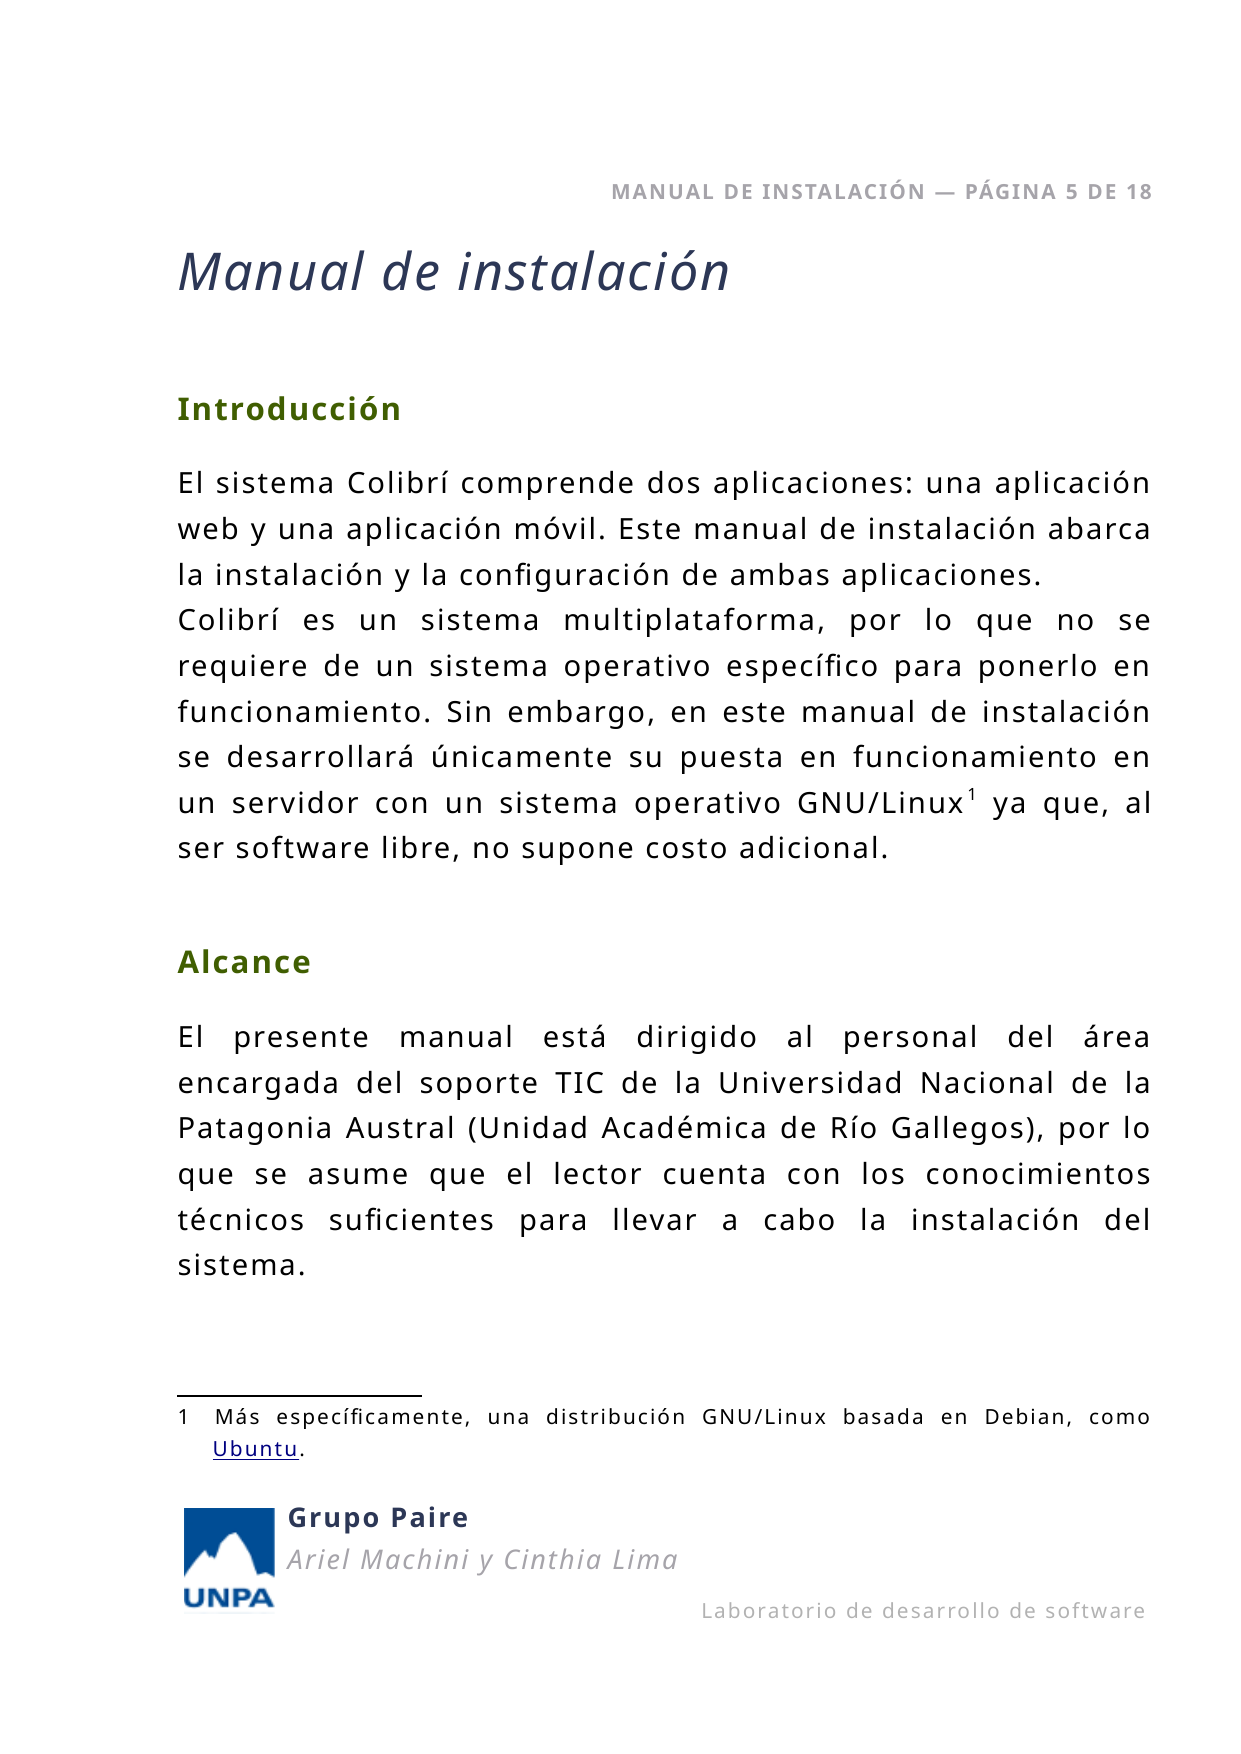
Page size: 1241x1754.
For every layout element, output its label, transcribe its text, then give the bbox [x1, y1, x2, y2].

text Manual de instalación [177, 235, 1152, 306]
text El sistema Colibrí comprende dos aplicaciones: una aplicación web y una aplicación móvil. Este manual de instalación abarca la instalación y la configuración de ambas aplicaciones. [177, 463, 1152, 594]
subtitle Introducción [177, 386, 1152, 429]
text Colibrí es un sistema multiplataforma, por lo que no se requiere de un sistema operativo específico para ponerlo en funcionamiento. Sin embargo, en este manual de instalación se desarrollará únicamente su puesta en funcionamiento en un servidor con un sistema operativo GNU/Linux ya que, al ser software libre, no supone costo adicional. [177, 600, 1152, 867]
picture [184, 1508, 275, 1614]
text El presente manual está dirigido al personal del área encargada del soporte TIC de la Universidad Nacional de la Patagonia Austral (Unidad Académica de Río Gallegos), por lo que se asume que el lector cuenta con los conocimientos técnicos suficientes para llevar a cabo la instalación del sistema. [177, 1016, 1152, 1284]
text Más específicamente, una distribución GNU/Linux basada en Debian, como Ubuntu. [177, 1402, 1152, 1463]
subtitle Alcance [177, 940, 1152, 982]
